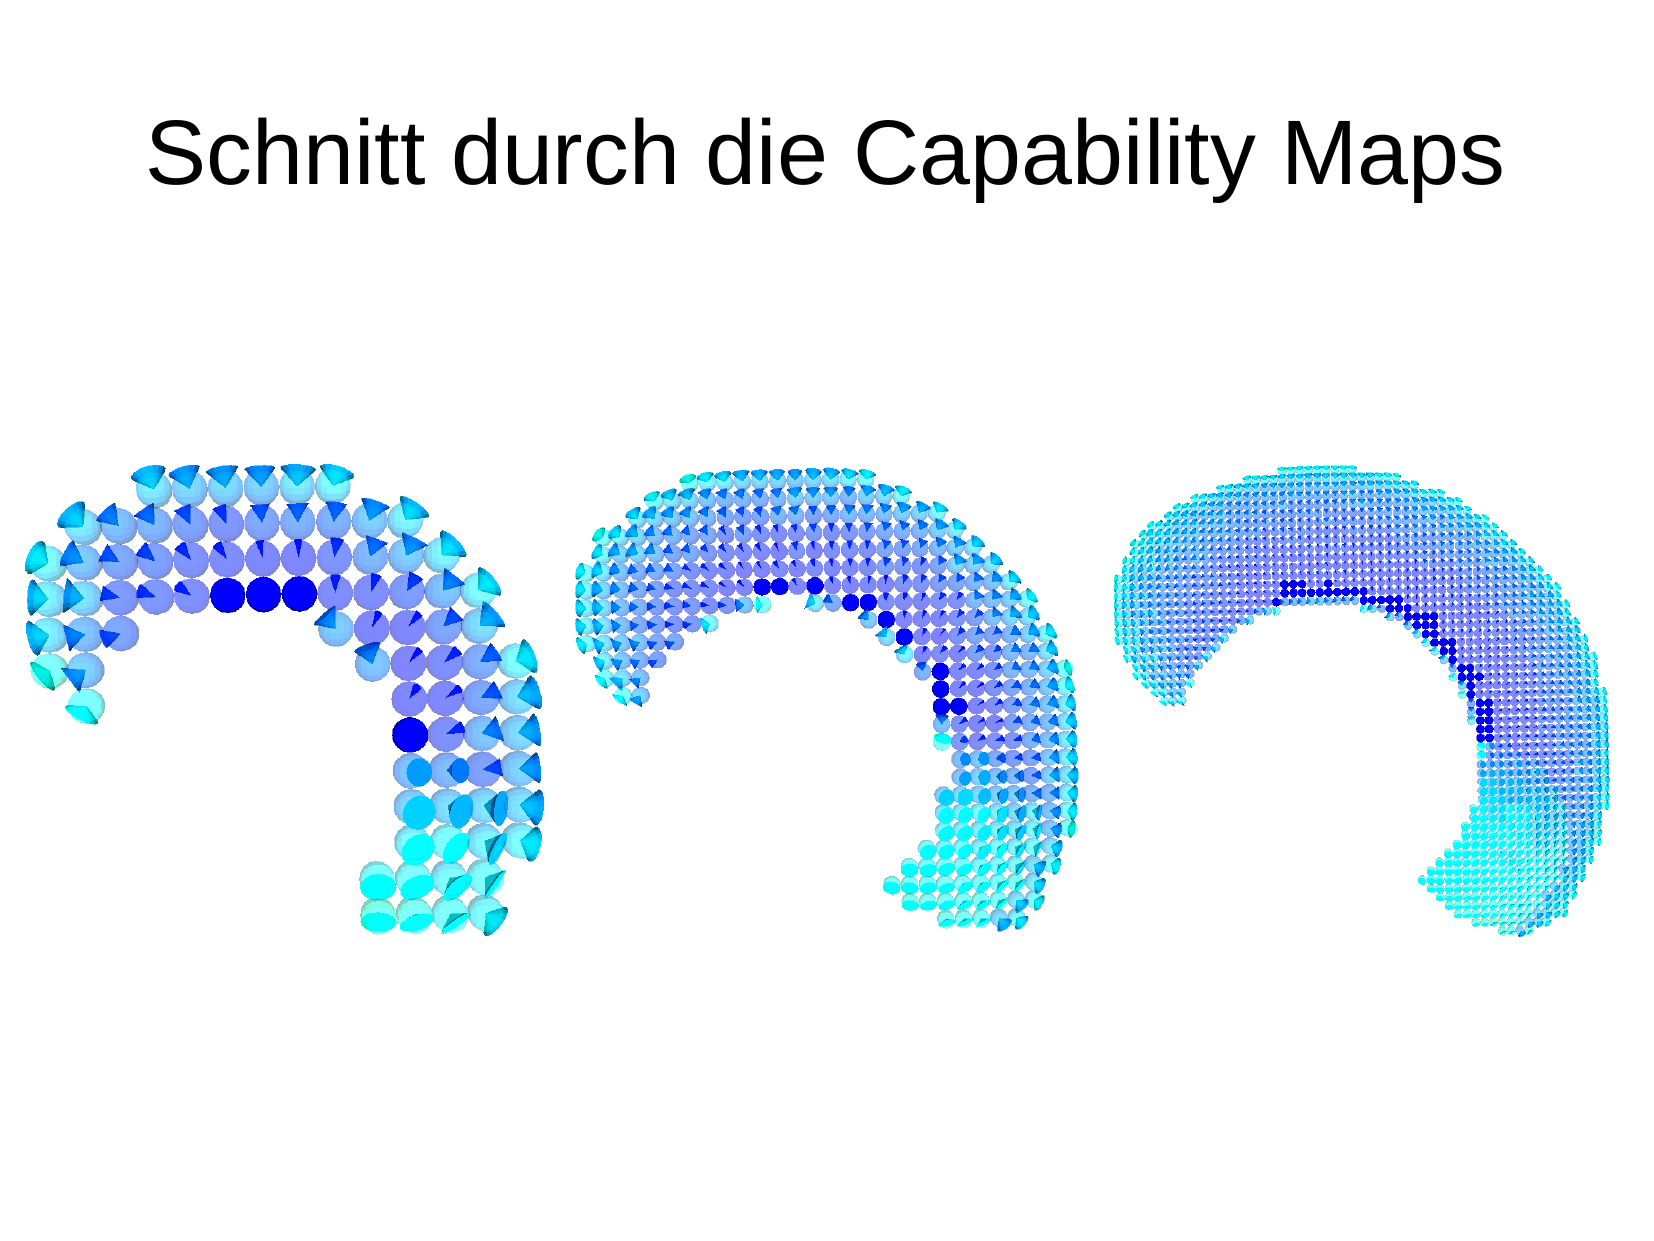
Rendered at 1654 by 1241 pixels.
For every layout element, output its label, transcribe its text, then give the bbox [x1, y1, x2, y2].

title Schnitt durch die Capability Maps [82, 49, 1571, 257]
picture [17, 460, 1637, 968]
